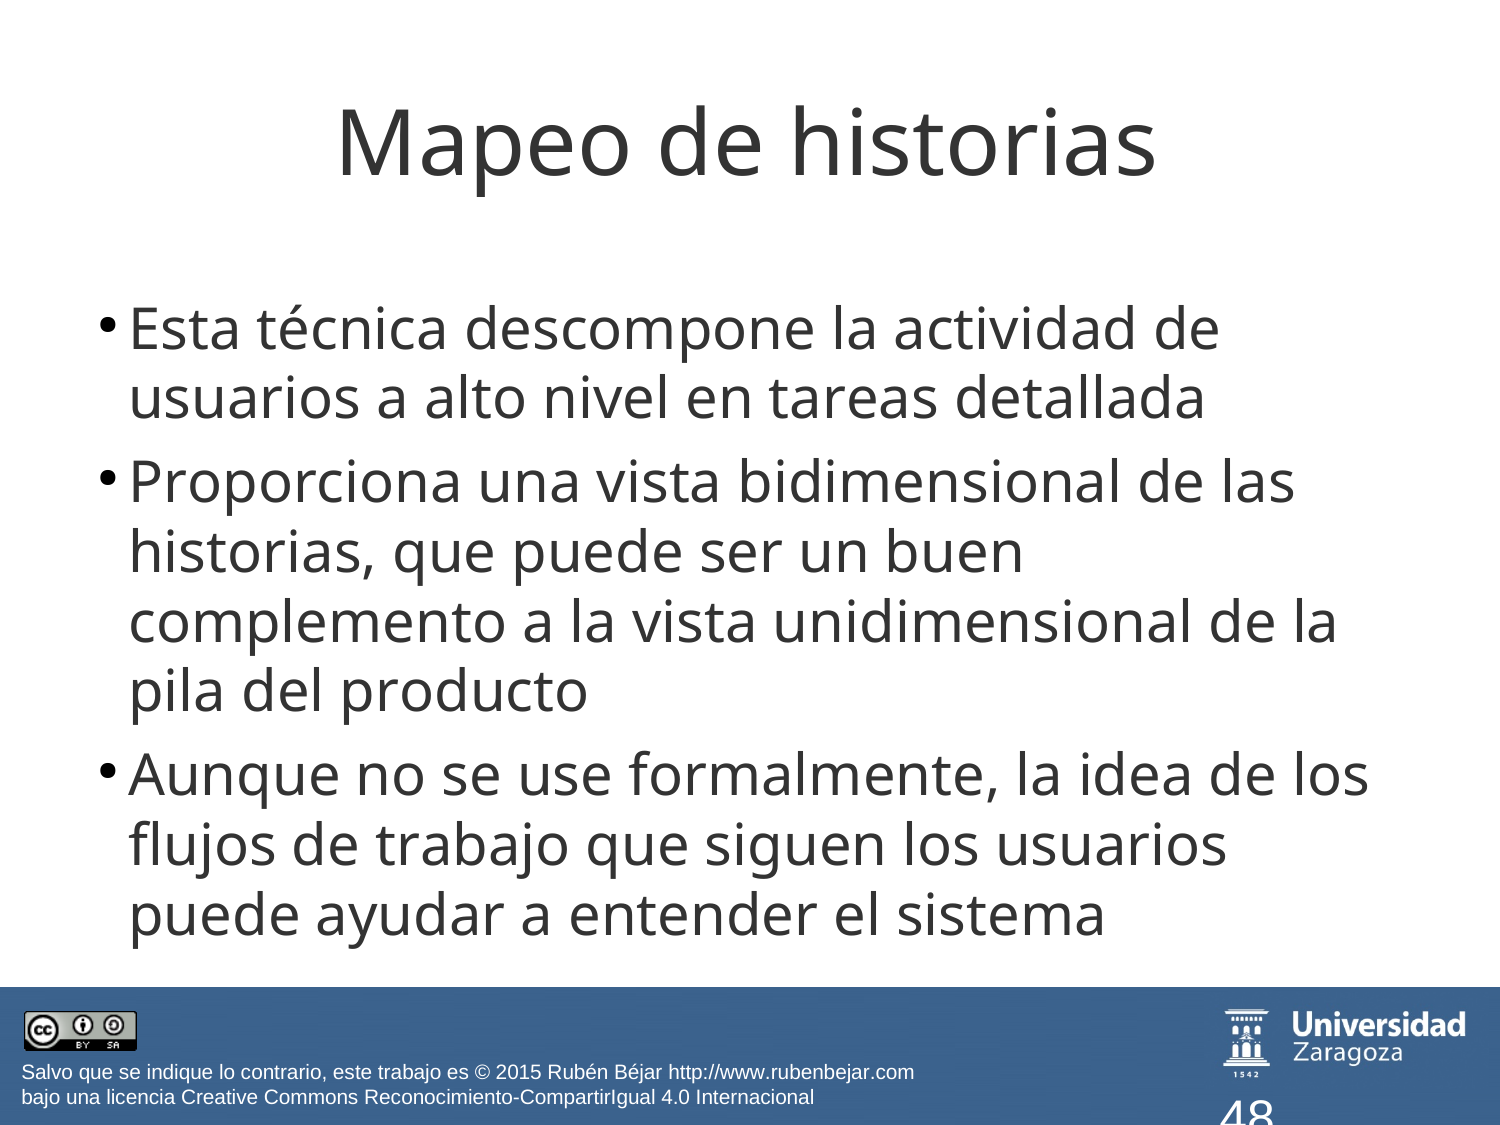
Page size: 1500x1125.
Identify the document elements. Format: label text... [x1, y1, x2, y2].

picture [1224, 1107, 1236, 1124]
title Mapeo de historias [74, 21, 1420, 257]
picture [1254, 1103, 1267, 1115]
picture [1254, 1119, 1268, 1125]
list Esta técnica descompone la actividad de usuarios a alto nivel en tareas detallada Proporciona una vista bidimensional de las historias, que puede ser un buen complemento a la vista unidimensional de la pila del producto Aunque no se use formalmente, la idea de los flujos de trabajo que siguen los usuarios puede ayudar a entender el sistema [82, 283, 1418, 957]
picture [0, 987, 1500, 1125]
